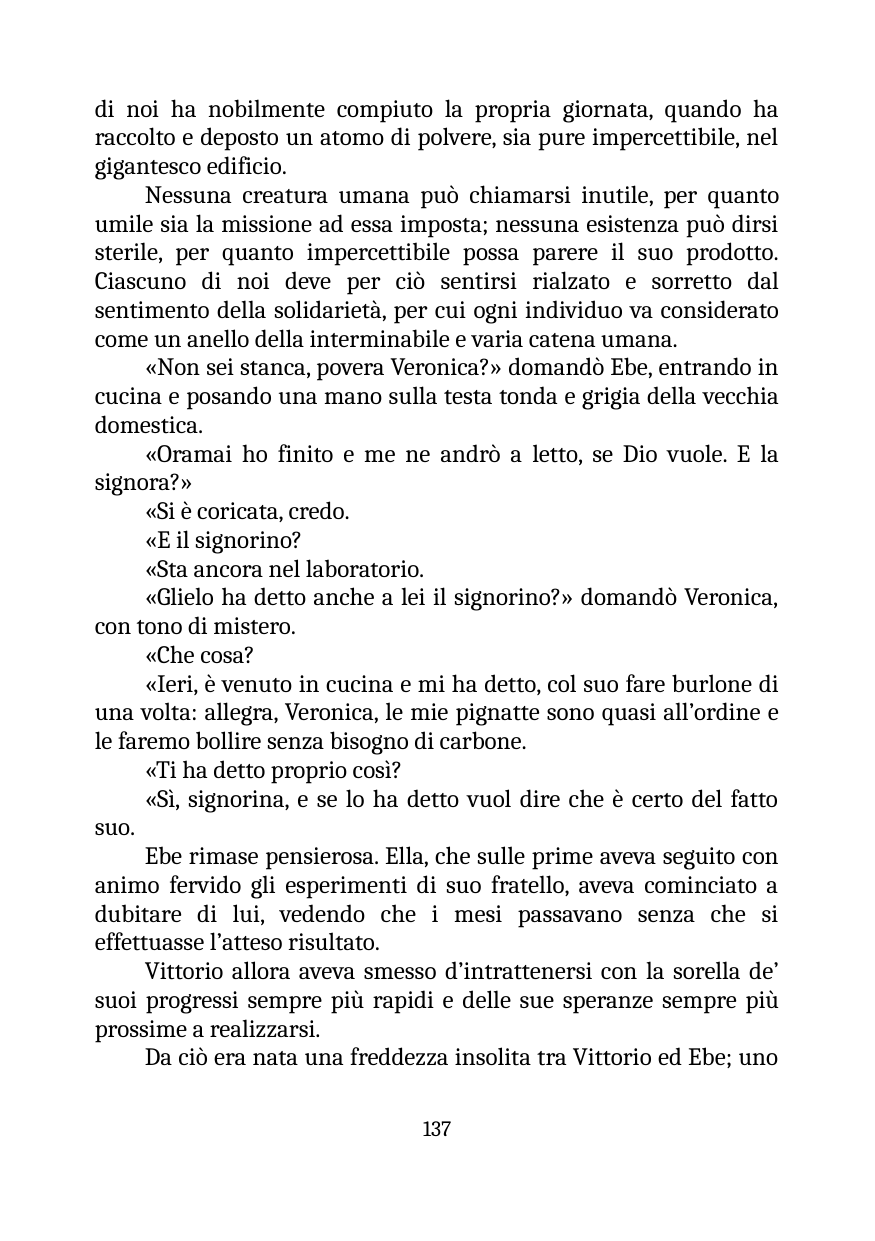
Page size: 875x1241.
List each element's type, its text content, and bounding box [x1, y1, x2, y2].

text «Non sei stanca, povera Veronica?» domandò Ebe, entrando in cucina e posando una mano sulla testa tonda e grigia della vecchia domestica. [94, 353, 779, 439]
text «E il signorino? [94, 526, 779, 554]
text Vittorio allora aveva smesso d’intrattenersi con la sorella de’ suoi progressi sempre più rapidi e delle sue speranze sempre più prossime a realizzarsi. [94, 957, 779, 1043]
text «Glielo ha detto anche a lei il signorino?» domandò Veronica, con tono di mistero. [94, 583, 779, 641]
text «Ti ha detto proprio così? [94, 756, 779, 784]
text «Si è coricata, credo. [94, 497, 779, 526]
text «Sì, signorina, e se lo ha detto vuol dire che è certo del fatto suo. [94, 784, 779, 842]
text «Oramai ho finito e me ne andrò a letto, se Dio vuole. E la signora?» [94, 439, 779, 497]
text di noi ha nobilmente compiuto la propria giornata, quando ha raccolto e deposto un atomo di polvere, sia pure impercettibile, nel gigantesco edificio. [94, 94, 779, 181]
text Ebe rimase pensierosa. Ella, che sulle prime aveva seguito con animo fervido gli esperimenti di suo fratello, aveva cominciato a dubitare di lui, vedendo che i mesi passavano senza che si effettuasse l’atteso risultato. [94, 842, 779, 957]
text Da ciò era nata una freddezza insolita tra Vittorio ed Ebe; uno [94, 1043, 779, 1072]
text Nessuna creatura umana può chiamarsi inutile, per quanto umile sia la missione ad essa imposta; nessuna esistenza può dirsi sterile, per quanto impercettibile possa parere il suo prodotto. Ciascuno di noi deve per ciò sentirsi rialzato e sorretto dal sentimento della solidarietà, per cui ogni individuo va considerato come un anello della interminabile e varia catena umana. [94, 181, 779, 353]
text «Sta ancora nel laboratorio. [94, 554, 779, 583]
text «Ieri, è venuto in cucina e mi ha detto, col suo fare burlone di una volta: allegra, Veronica, le mie pignatte sono quasi all’ordine e le faremo bollire senza bisogno di carbone. [94, 669, 779, 756]
text «Che cosa? [94, 641, 779, 669]
